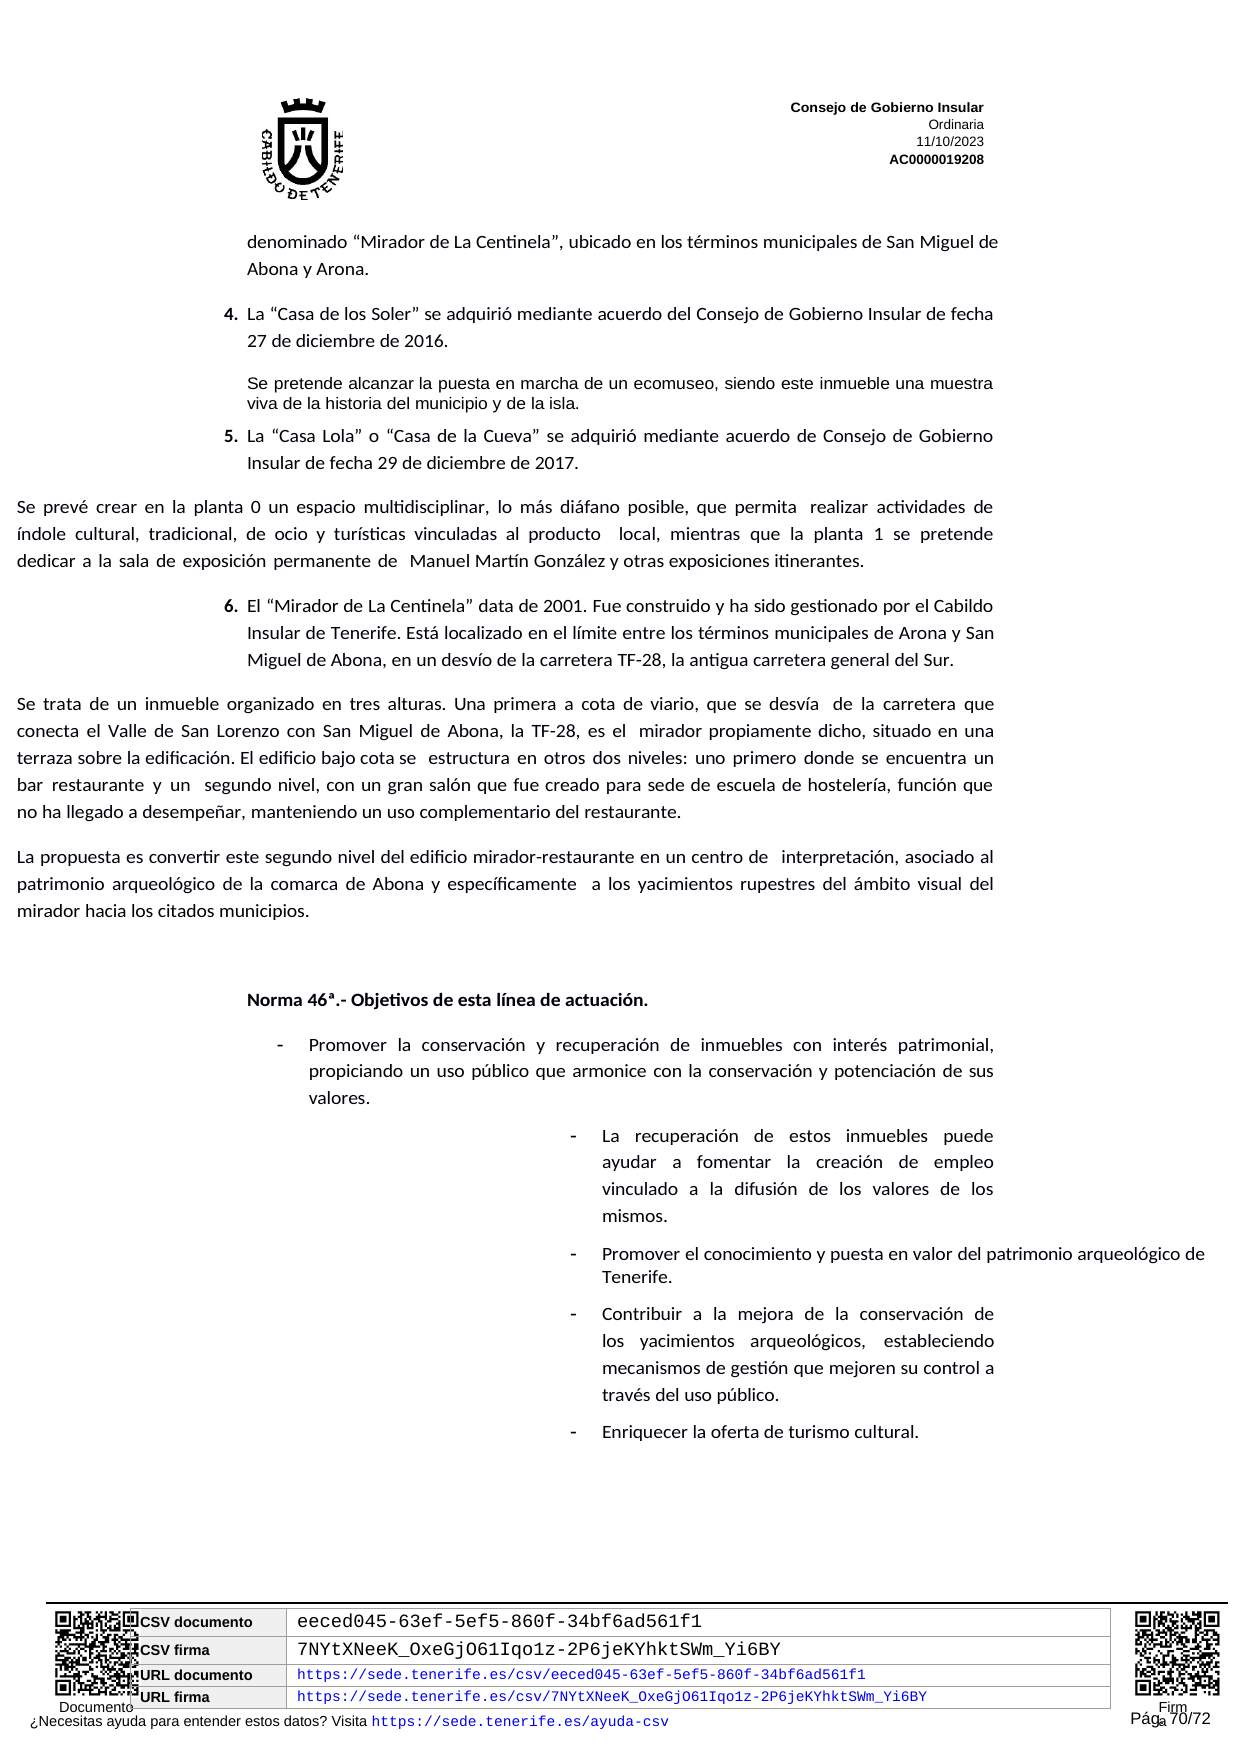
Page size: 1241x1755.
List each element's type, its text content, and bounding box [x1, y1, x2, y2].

text Se pretende alcanzar la puesta en marcha de un ecomuseo, siendo este inmueble una muestra viva de la historia del municipio y de la isla. [247, 374, 994, 413]
list El “Mirador de La Centinela” data de 2001. Fue construido y ha sido gestionado por el Cabildo Insular de Tenerife. Está localizado en el límite entre los términos municipales de Arona y San Miguel de Abona, en un desvío de la carretera TF-28, la antigua carretera general del Sur. [224, 594, 994, 671]
text Se trata de un inmueble organizado en tres alturas. Una primera a cota de viario, que se desvía de la carretera que conecta el Valle de San Lorenzo con San Miguel de Abona, la TF-28, es el mirador propiamente dicho, situado en una terraza sobre la edificación. El edificio bajo cota se estructura en otros dos niveles: uno primero donde se encuentra un bar restaurante y un segundo nivel, con un gran salón que fue creado para sede de escuela de hostelería, función que no ha llegado a desempeñar, manteniendo un uso complementario del restaurante. [17, 692, 994, 823]
text denominado “Mirador de La Centinela”, ubicado en los términos municipales de San Miguel de [247, 230, 1224, 253]
table_cell 7NYtXNeeK_OxeGjO61Iqo1z-2P6jeKYhktSWm_Yi6BY [287, 1637, 1110, 1664]
table_header eeced045-63ef-5ef5-860f-34bf6ad561f1 [287, 1609, 1110, 1636]
list Contribuir a la mejora de la conservación de los yacimientos arqueológicos, estableciendo mecanismos de gestión que mejoren su control a través del uso público. [570, 1302, 994, 1406]
table_cell CSV firma [141, 1637, 286, 1664]
table_cell URL documento [141, 1665, 286, 1686]
text Abona y Arona. [247, 257, 1224, 280]
list La “Casa Lola” o “Casa de la Cueva” se adquirió mediante acuerdo de Consejo de Gobierno Insular de fecha 29 de diciembre de 2017. [224, 424, 994, 474]
table_header CSV documento [141, 1609, 286, 1636]
subtitle Norma 46ª.- Objetivos de esta línea de actuación. [247, 988, 1224, 1011]
table_cell URL firma [131, 1687, 286, 1708]
list La recuperación de estos inmuebles puede ayudar a fomentar la creación de empleo vinculado a la difusión de los valores de los mismos. [570, 1124, 994, 1227]
table_cell https://sede.tenerife.es/csv/eeced045-63ef-5ef5-860f-34bf6ad561f1 [287, 1665, 1110, 1686]
text La propuesta es convertir este segundo nivel del edificio mirador-restaurante en un centro de interpretación, asociado al patrimonio arqueológico de la comarca de Abona y específicamente a los yacimientos rupestres del ámbito visual del mirador hacia los citados municipios. [17, 845, 994, 922]
list Enriquecer la oferta de turismo cultural. [570, 1420, 1224, 1443]
list La “Casa de los Soler” se adquirió mediante acuerdo del Consejo de Gobierno Insular de fecha 27 de diciembre de 2016. [224, 302, 994, 352]
table_cell https://sede.tenerife.es/csv/7NYtXNeeK_OxeGjO61Iqo1z-2P6jeKYhktSWm_Yi6BY [287, 1687, 1110, 1708]
list Promover el conocimiento y puesta en valor del patrimonio arqueológico de Tenerife. [570, 1242, 1224, 1288]
list Promover la conservación y recuperación de inmuebles con interés patrimonial, propiciando un uso público que armonice con la conservación y potenciación de sus valores. [277, 1033, 994, 1109]
text Se prevé crear en la planta 0 un espacio multidisciplinar, lo más diáfano posible, que permita realizar actividades de índole cultural, tradicional, de ocio y turísticas vinculadas al producto local, mientras que la planta 1 se pretende dedicar a la sala de exposición permanente de Manuel Martín González y otras exposiciones itinerantes. [17, 495, 994, 572]
